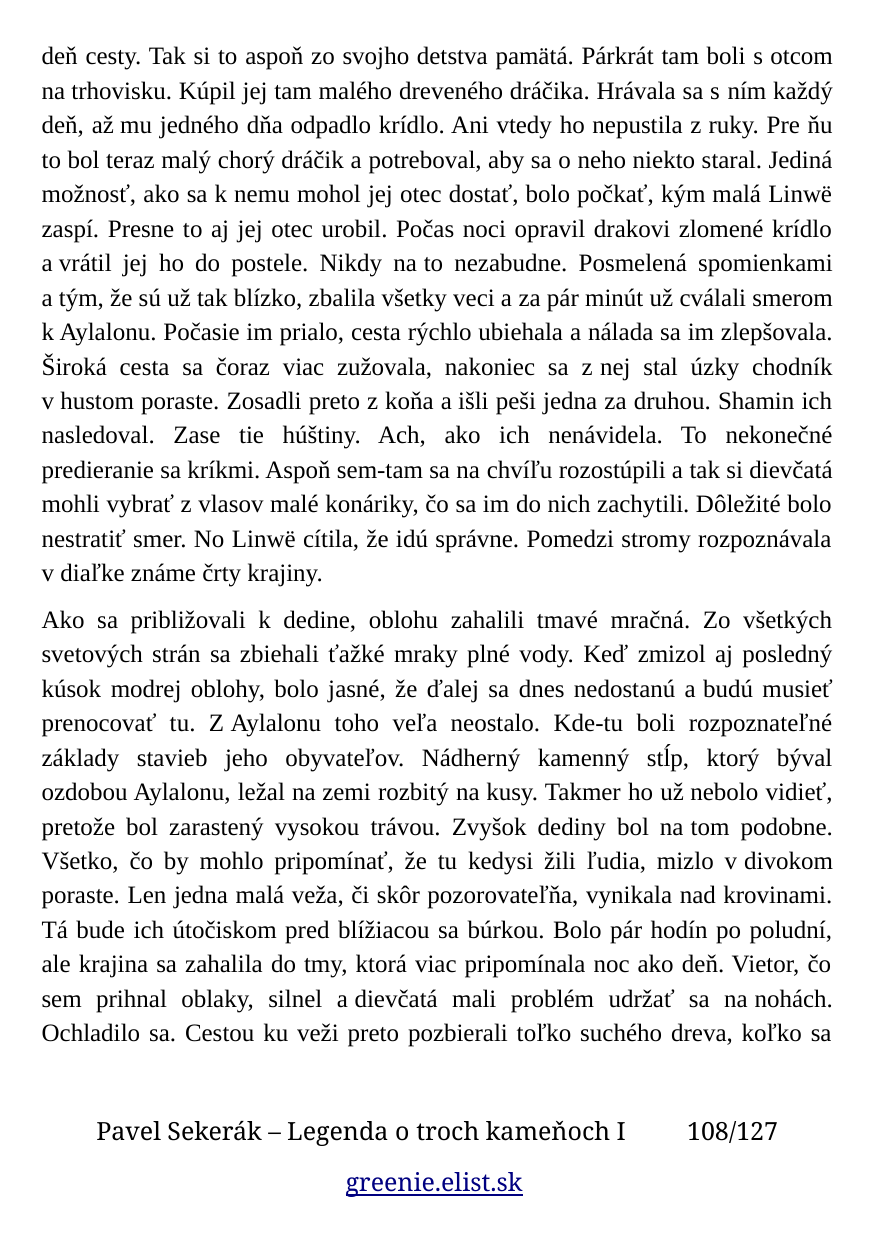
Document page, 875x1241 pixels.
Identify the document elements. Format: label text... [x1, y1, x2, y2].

text Ako sa približovali k dedine, oblohu zahalili tmavé mračná. Zo všetkých svetových strán sa zbiehali ťažké mraky plné vody. Keď zmizol aj posledný kúsok modrej oblohy, bolo jasné, že ďalej sa dnes nedostanú a budú musieť prenocovať tu. Z Aylalonu toho veľa neostalo. Kde-tu boli rozpoznateľné základy stavieb jeho obyvateľov. Nádherný kamenný stĺp, ktorý býval ozdobou Aylalonu, ležal na zemi rozbitý na kusy. Takmer ho už nebolo vidieť, pretože bol zarastený vysokou trávou. Zvyšok dediny bol na tom podobne. Všetko, čo by mohlo pripomínať, že tu kedysi žili ľudia, mizlo v divokom poraste. Len jedna malá veža, či skôr pozorovateľňa, vynikala nad krovinami. Tá bude ich útočiskom pred blížiacou sa búrkou. Bolo pár hodín po poludní, ale krajina sa zahalila do tmy, ktorá viac pripomínala noc ako deň. Vietor, čo sem prihnal oblaky, silnel a dievčatá mali problém udržať sa na nohách. Ochladilo sa. Cestou ku veži preto pozbierali toľko suchého dreva, koľko sa [41, 605, 833, 1047]
text deň cesty. Tak si to aspoň zo svojho detstva pamätá. Párkrát tam boli s otcom na trhovisku. Kúpil jej tam malého dreveného dráčika. Hrávala sa s ním každý deň, až mu jedného dňa odpadlo krídlo. Ani vtedy ho nepustila z ruky. Pre ňu to bol teraz malý chorý dráčik a potreboval, aby sa o neho niekto staral. Jediná možnosť, ako sa k nemu mohol jej otec dostať, bolo počkať, kým malá Linwë zaspí. Presne to aj jej otec urobil. Počas noci opravil drakovi zlomené krídlo a vrátil jej ho do postele. Nikdy na to nezabudne. Posmelená spomienkami a tým, že sú už tak blízko, zbalila všetky veci a za pár minút už cválali smerom k Aylalonu. Počasie im prialo, cesta rýchlo ubiehala a nálada sa im zlepšovala. Široká cesta sa čoraz viac zužovala, nakoniec sa z nej stal úzky chodník v hustom poraste. Zosadli preto z koňa a išli peši jedna za druhou. Shamin ich nasledoval. Zase tie húštiny. Ach, ako ich nenávidela. To nekonečné predieranie sa kríkmi. Aspoň sem-tam sa na chvíľu rozostúpili a tak si dievčatá mohli vybrať z vlasov malé konáriky, čo sa im do nich zachytili. Dôležité bolo nestratiť smer. No Linwë cítila, že idú správne. Pomedzi stromy rozpoznávala v diaľke známe črty krajiny. [41, 41, 833, 587]
